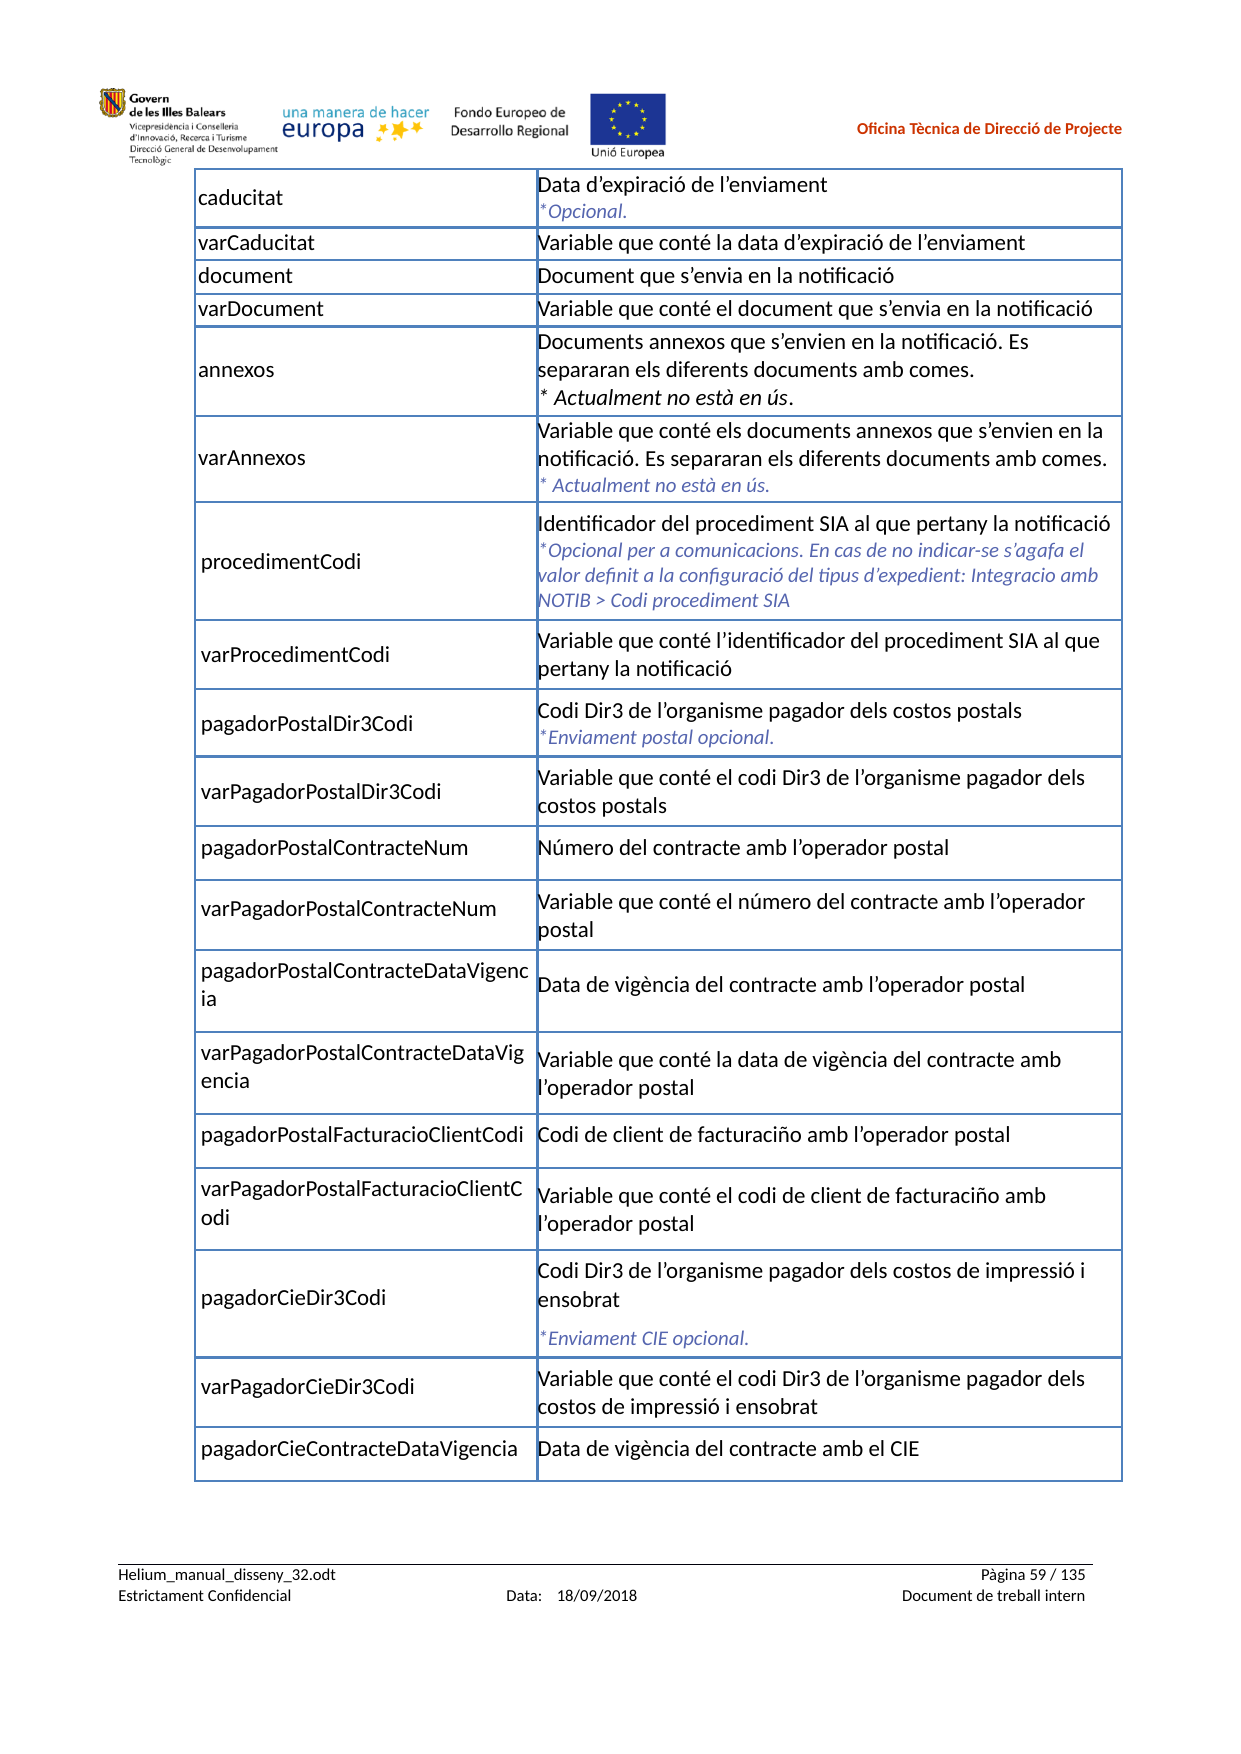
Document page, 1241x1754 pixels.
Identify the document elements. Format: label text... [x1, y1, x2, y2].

table_cell annexos [196, 328, 536, 414]
table_cell Variable que conté la data d’expiració de l’enviament [539, 229, 1121, 259]
table_cell Variable que conté la data de vigència del contracte amb l’operador postal [539, 1033, 1121, 1113]
table_cell pagadorCieDir3Codi [196, 1251, 536, 1356]
table_cell Variable que conté l’identificador del procediment SIA al que pertany la notificació [539, 621, 1121, 688]
table_cell Número del contracte amb l’operador postal [539, 827, 1121, 879]
table_cell varPagadorPostalFacturacioClientCodi [196, 1169, 536, 1249]
table_cell varPagadorCieDir3Codi [196, 1359, 536, 1426]
table_cell varDocument [196, 295, 536, 325]
table_cell Variable que conté el document que s’envia en la notificació [539, 295, 1121, 325]
table_cell Codi Dir3 de l’organisme pagador dels costos postals *Enviament postal opcional. [539, 690, 1121, 755]
table_cell Data de vigència del contracte amb el CIE [539, 1428, 1121, 1480]
table_cell Data de vigència del contracte amb l’operador postal [539, 951, 1121, 1031]
table_cell Variable que conté el codi Dir3 de l’organisme pagador dels costos de impressió i ensobrat [539, 1359, 1121, 1426]
table_cell Variable que conté els documents annexos que s’envien en la notificació. Es separaran els diferents documents amb comes. * Actualment no està en ús. [539, 417, 1121, 501]
table_cell Codi Dir3 de l’organisme pagador dels costos de impressió i ensobrat *Enviament CIE opcional. [539, 1251, 1121, 1356]
table_cell Documents annexos que s’envien en la notificació. Es separaran els diferents documents amb comes. * Actualment no està en ús. [539, 328, 1121, 414]
picture [99, 87, 668, 166]
table_cell varAnnexos [196, 417, 536, 501]
table_cell Codi de client de facturaciño amb l’operador postal [539, 1115, 1121, 1167]
table_cell pagadorCieContracteDataVigencia [196, 1428, 536, 1480]
table_cell pagadorPostalContracteNum [196, 827, 536, 879]
table_cell varPagadorPostalContracteNum [196, 881, 536, 948]
table_cell pagadorPostalContracteDataVigencia [196, 951, 536, 1031]
table_cell pagadorPostalFacturacioClientCodi [196, 1115, 536, 1167]
table_cell varPagadorPostalContracteDataVigencia [196, 1033, 536, 1113]
table_cell Variable que conté el codi de client de facturaciño amb l’operador postal [539, 1169, 1121, 1249]
table_cell document [196, 261, 536, 292]
table_cell Document que s’envia en la notificació [539, 261, 1121, 292]
table_cell Data d’expiració de l’enviament *Opcional. [539, 170, 1121, 226]
table_cell varCaducitat [196, 229, 536, 259]
table_cell Identificador del procediment SIA al que pertany la notificació *Opcional per a comunicacions. En cas de no indicar-se s’agafa el valor definit a la configuració del tipus d’expedient: Integracio amb NOTIB > Codi procediment SIA [539, 503, 1121, 619]
table_cell procedimentCodi [196, 503, 536, 619]
table_cell varPagadorPostalDir3Codi [196, 758, 536, 825]
table_cell varProcedimentCodi [196, 621, 536, 688]
table_cell caducitat [196, 170, 536, 226]
table_cell pagadorPostalDir3Codi [196, 690, 536, 755]
table_cell Variable que conté el número del contracte amb l’operador postal [539, 881, 1121, 948]
table_cell Variable que conté el codi Dir3 de l’organisme pagador dels costos postals [539, 758, 1121, 825]
